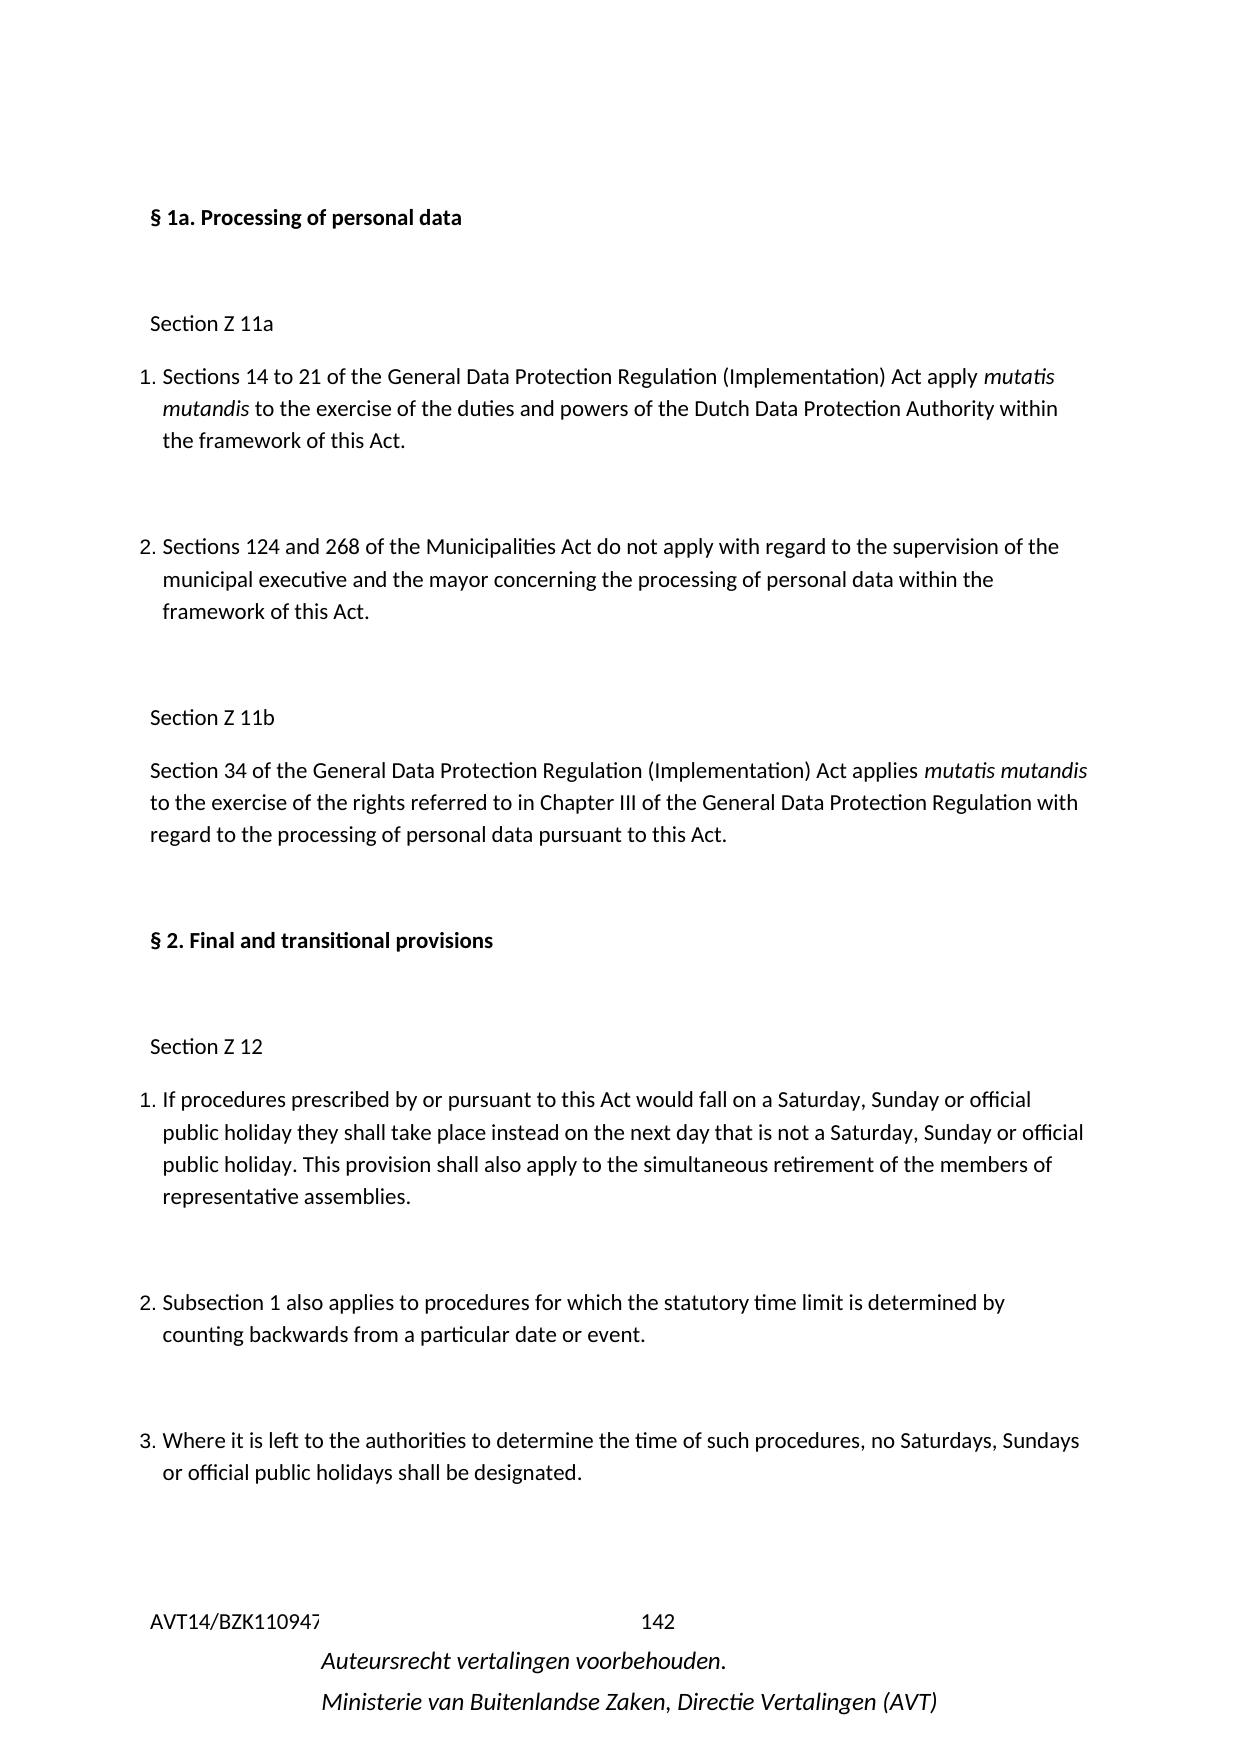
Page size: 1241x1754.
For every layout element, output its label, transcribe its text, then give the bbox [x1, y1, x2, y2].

text Section Z 12 [150, 1032, 1090, 1060]
list Sections 124 and 268 of the Municipalities Act do not apply with regard to the supervision of the municipal executive and the mayor concerning the processing of personal data within the framework of this Act. [139, 532, 1090, 625]
list Sections 14 to 21 of the General Data Protection Regulation (Implementation) Act apply mutatis mutandis to the exercise of the duties and powers of the Dutch Data Protection Authority within the framework of this Act. [139, 362, 1090, 454]
list If procedures prescribed by or pursuant to this Act would fall on a Saturday, Sunday or official public holiday they shall take place instead on the next day that is not a Saturday, Sunday or official public holiday. This provision shall also apply to the simultaneous retirement of the members of representative assemblies. [139, 1085, 1090, 1210]
text Section 34 of the General Data Protection Regulation (Implementation) Act applies mutatis mutandis to the exercise of the rights referred to in Chapter III of the General Data Protection Regulation with regard to the processing of personal data pursuant to this Act. [150, 756, 1090, 848]
text Section Z 11a [150, 309, 1090, 337]
text Section Z 11b [150, 703, 1090, 731]
list Subsection 1 also applies to procedures for which the statutory time limit is determined by counting backwards from a particular date or event. [139, 1288, 1090, 1348]
text § 1a. Processing of personal data [150, 203, 1090, 231]
list Where it is left to the authorities to determine the time of such procedures, no Saturdays, Sundays or official public holidays shall be designated. [139, 1426, 1090, 1486]
text § 2. Final and transitional provisions [150, 926, 1090, 954]
